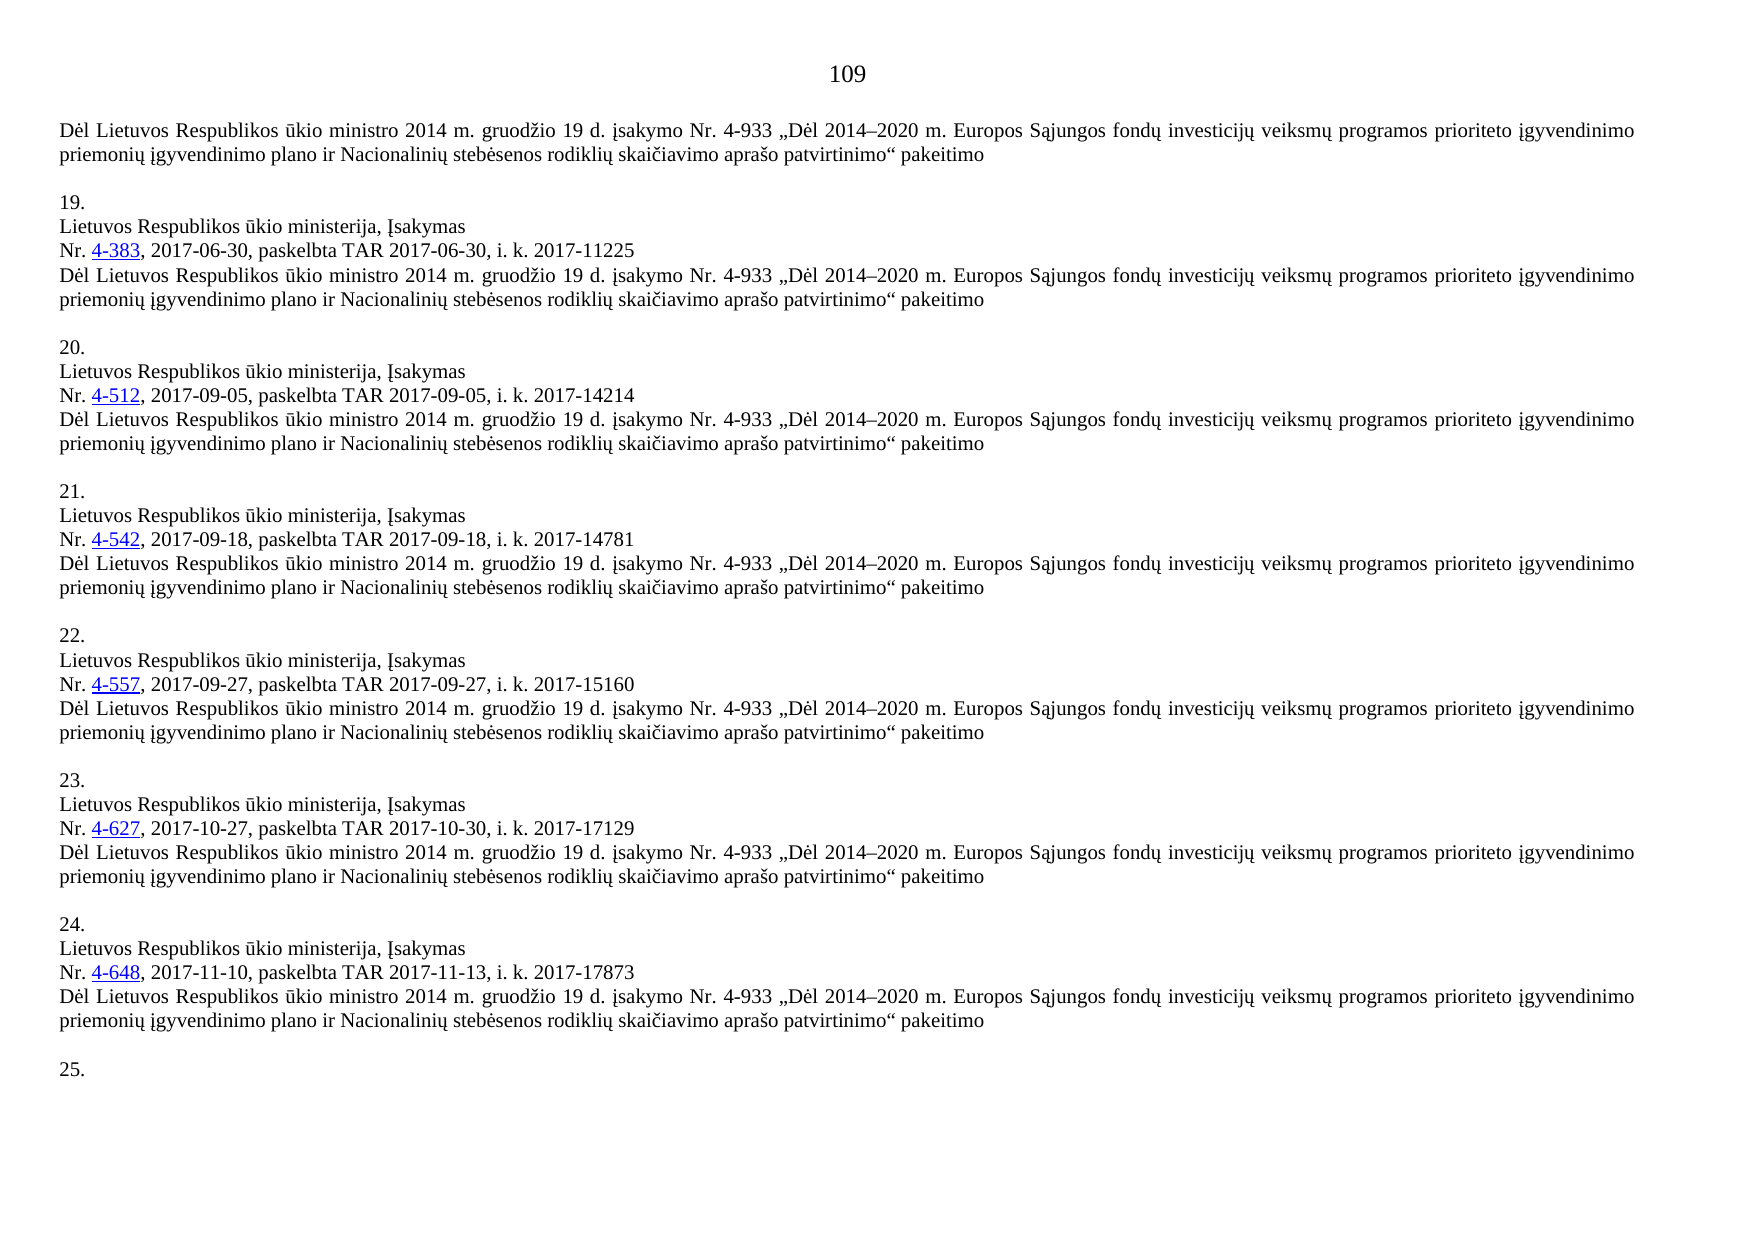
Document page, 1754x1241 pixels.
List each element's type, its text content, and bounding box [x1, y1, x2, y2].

text Nr. 4-383, 2017-06-30, paskelbta TAR 2017-06-30, i. k. 2017-11225 [59, 238, 1636, 262]
text Nr. 4-542, 2017-09-18, paskelbta TAR 2017-09-18, i. k. 2017-14781 [59, 527, 1636, 551]
text Lietuvos Respublikos ūkio ministerija, Įsakymas [59, 503, 1636, 527]
text 25. [59, 1057, 1636, 1081]
text Dėl Lietuvos Respublikos ūkio ministro 2014 m. gruodžio 19 d. įsakymo Nr. 4-933 „Dėl 2014–2020 m. Europos Sąjungos fondų investicijų veiksmų programos prioriteto įgyvendinimo priemonių įgyvendinimo plano ir Nacionalinių stebėsenos rodiklių skaičiavimo aprašo patvirtinimo“ pakeitimo [59, 551, 1636, 599]
text 19. [59, 190, 1636, 214]
text Dėl Lietuvos Respublikos ūkio ministro 2014 m. gruodžio 19 d. įsakymo Nr. 4-933 „Dėl 2014–2020 m. Europos Sąjungos fondų investicijų veiksmų programos prioriteto įgyvendinimo priemonių įgyvendinimo plano ir Nacionalinių stebėsenos rodiklių skaičiavimo aprašo patvirtinimo“ pakeitimo [59, 840, 1636, 888]
text Dėl Lietuvos Respublikos ūkio ministro 2014 m. gruodžio 19 d. įsakymo Nr. 4-933 „Dėl 2014–2020 m. Europos Sąjungos fondų investicijų veiksmų programos prioriteto įgyvendinimo priemonių įgyvendinimo plano ir Nacionalinių stebėsenos rodiklių skaičiavimo aprašo patvirtinimo“ pakeitimo [59, 118, 1636, 166]
text Dėl Lietuvos Respublikos ūkio ministro 2014 m. gruodžio 19 d. įsakymo Nr. 4-933 „Dėl 2014–2020 m. Europos Sąjungos fondų investicijų veiksmų programos prioriteto įgyvendinimo priemonių įgyvendinimo plano ir Nacionalinių stebėsenos rodiklių skaičiavimo aprašo patvirtinimo“ pakeitimo [59, 984, 1636, 1032]
text 20. [59, 335, 1636, 359]
text 23. [59, 768, 1636, 792]
text Nr. 4-512, 2017-09-05, paskelbta TAR 2017-09-05, i. k. 2017-14214 [59, 383, 1636, 407]
text Dėl Lietuvos Respublikos ūkio ministro 2014 m. gruodžio 19 d. įsakymo Nr. 4-933 „Dėl 2014–2020 m. Europos Sąjungos fondų investicijų veiksmų programos prioriteto įgyvendinimo priemonių įgyvendinimo plano ir Nacionalinių stebėsenos rodiklių skaičiavimo aprašo patvirtinimo“ pakeitimo [59, 407, 1636, 455]
text Lietuvos Respublikos ūkio ministerija, Įsakymas [59, 647, 1636, 672]
text Lietuvos Respublikos ūkio ministerija, Įsakymas [59, 214, 1636, 238]
text Nr. 4-557, 2017-09-27, paskelbta TAR 2017-09-27, i. k. 2017-15160 [59, 672, 1636, 696]
text 22. [59, 623, 1636, 647]
text Lietuvos Respublikos ūkio ministerija, Įsakymas [59, 936, 1636, 960]
text Nr. 4-627, 2017-10-27, paskelbta TAR 2017-10-30, i. k. 2017-17129 [59, 816, 1636, 840]
text Lietuvos Respublikos ūkio ministerija, Įsakymas [59, 359, 1636, 383]
text 24. [59, 912, 1636, 936]
text Dėl Lietuvos Respublikos ūkio ministro 2014 m. gruodžio 19 d. įsakymo Nr. 4-933 „Dėl 2014–2020 m. Europos Sąjungos fondų investicijų veiksmų programos prioriteto įgyvendinimo priemonių įgyvendinimo plano ir Nacionalinių stebėsenos rodiklių skaičiavimo aprašo patvirtinimo“ pakeitimo [59, 262, 1636, 311]
text Nr. 4-648, 2017-11-10, paskelbta TAR 2017-11-13, i. k. 2017-17873 [59, 960, 1636, 984]
text 21. [59, 479, 1636, 503]
text Dėl Lietuvos Respublikos ūkio ministro 2014 m. gruodžio 19 d. įsakymo Nr. 4-933 „Dėl 2014–2020 m. Europos Sąjungos fondų investicijų veiksmų programos prioriteto įgyvendinimo priemonių įgyvendinimo plano ir Nacionalinių stebėsenos rodiklių skaičiavimo aprašo patvirtinimo“ pakeitimo [59, 696, 1636, 744]
text Lietuvos Respublikos ūkio ministerija, Įsakymas [59, 792, 1636, 816]
